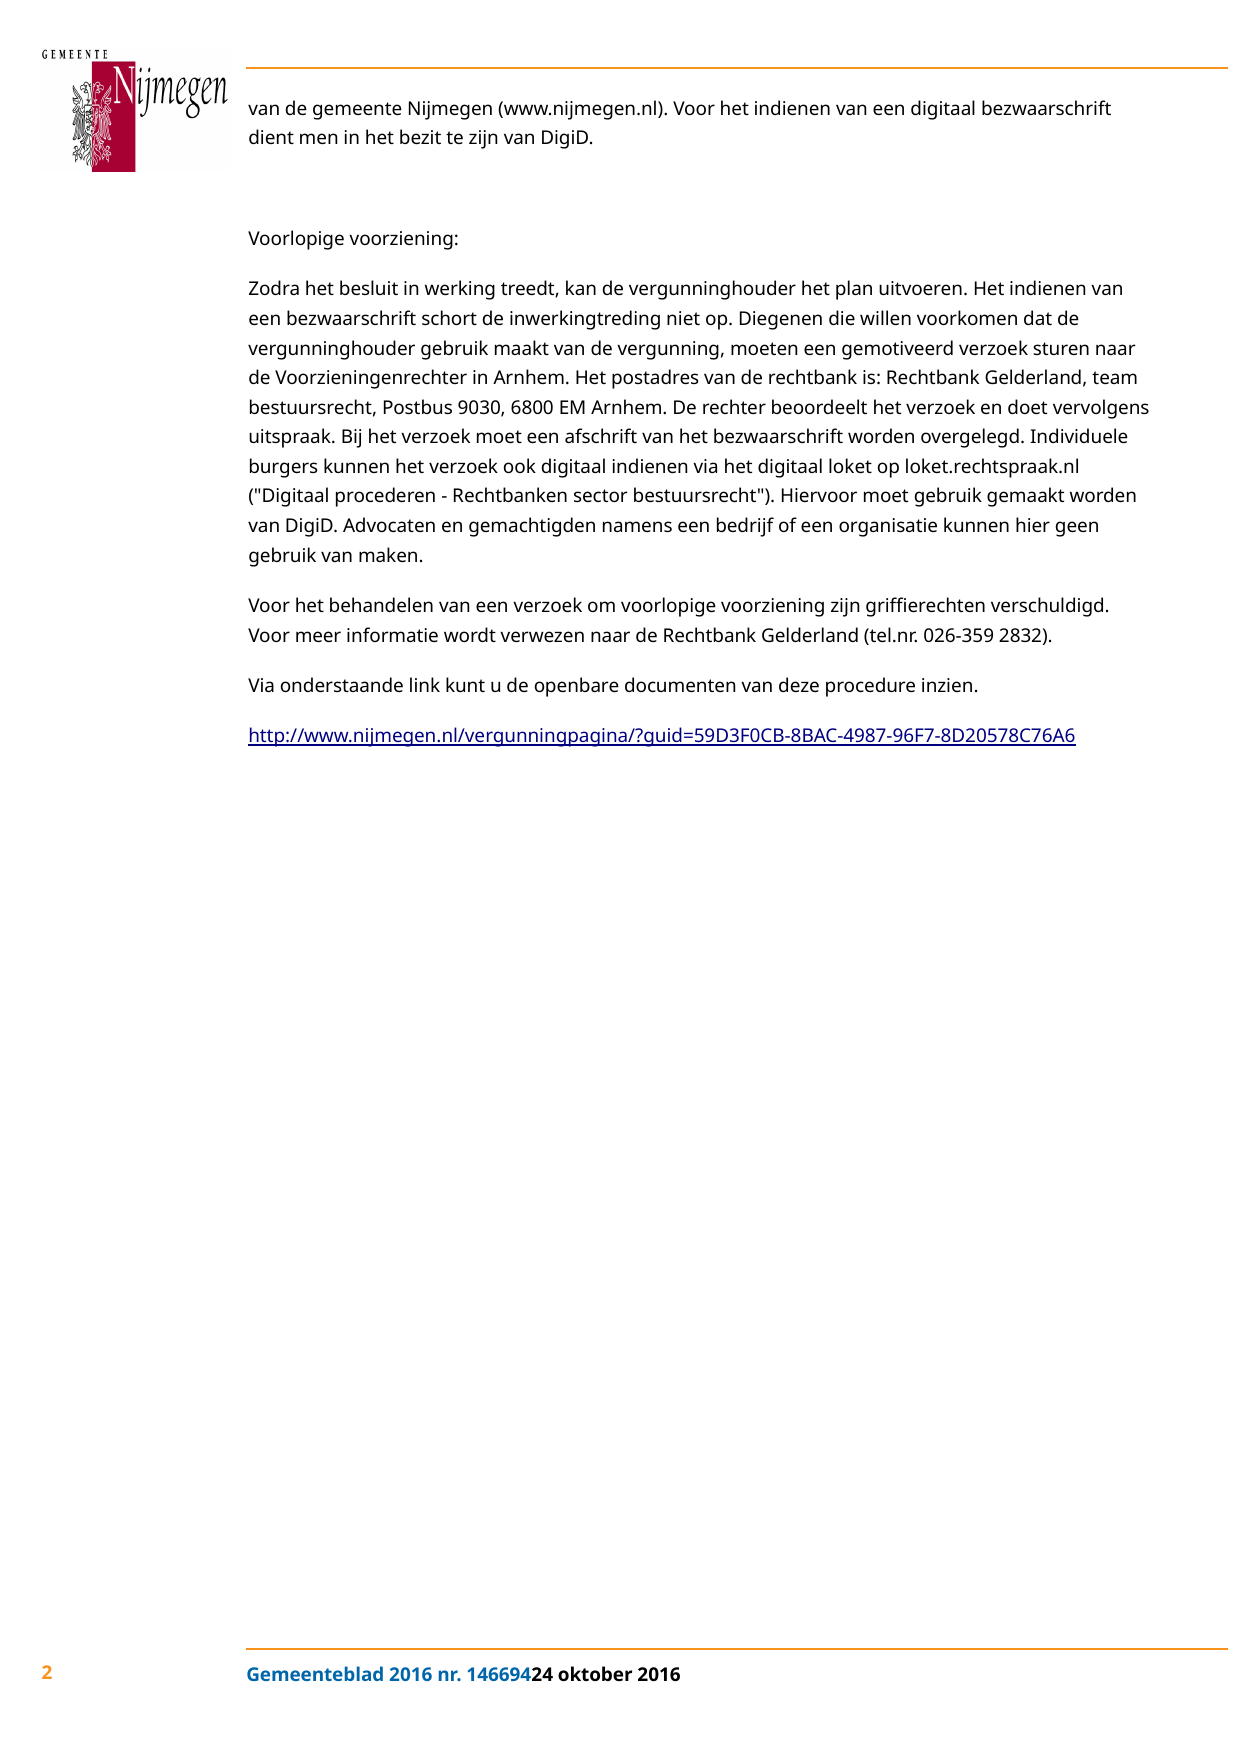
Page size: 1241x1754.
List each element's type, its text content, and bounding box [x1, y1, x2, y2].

text Via onderstaande link kunt u de openbare documenten van deze procedure inzien. [248, 672, 1152, 698]
text Voorlopige voorziening: [248, 225, 1152, 251]
picture [41, 47, 231, 172]
text http://www.nijmegen.nl/vergunningpagina/?guid=59D3F0CB-8BAC-4987-96F7-8D20578C76A6 [248, 723, 1152, 748]
text van de gemeente Nijmegen (www.nijmegen.nl). Voor het indienen van een digitaal bezwaarschrift dient men in het bezit te zijn van DigiD. [248, 95, 1152, 150]
text Voor het behandelen van een verzoek om voorlopige voorziening zijn griffierechten verschuldigd. Voor meer informatie wordt verwezen naar de Rechtbank Gelderland (tel.nr. 026-359 2832). [248, 592, 1152, 648]
text Zodra het besluit in werking treedt, kan de vergunninghouder het plan uitvoeren. Het indienen van een bezwaarschrift schort de inwerkingtreding niet op. Diegenen die willen voorkomen dat de vergunninghouder gebruik maakt van de vergunning, moeten een gemotiveerd verzoek sturen naar de Voorzieningenrechter in Arnhem. Het postadres van de rechtbank is: Rechtbank Gelderland, team bestuursrecht, Postbus 9030, 6800 EM Arnhem. De rechter beoordeelt het verzoek en doet vervolgens uitspraak. Bij het verzoek moet een afschrift van het bezwaarschrift worden overgelegd. Individuele burgers kunnen het verzoek ook digitaal indienen via het digitaal loket op loket.rechtspraak.nl ("Digitaal procederen - Rechtbanken sector bestuursrecht"). Hiervoor moet gebruik gemaakt worden van DigiD. Advocaten en gemachtigden namens een bedrijf of een organisatie kunnen hier geen gebruik van maken. [248, 276, 1152, 568]
